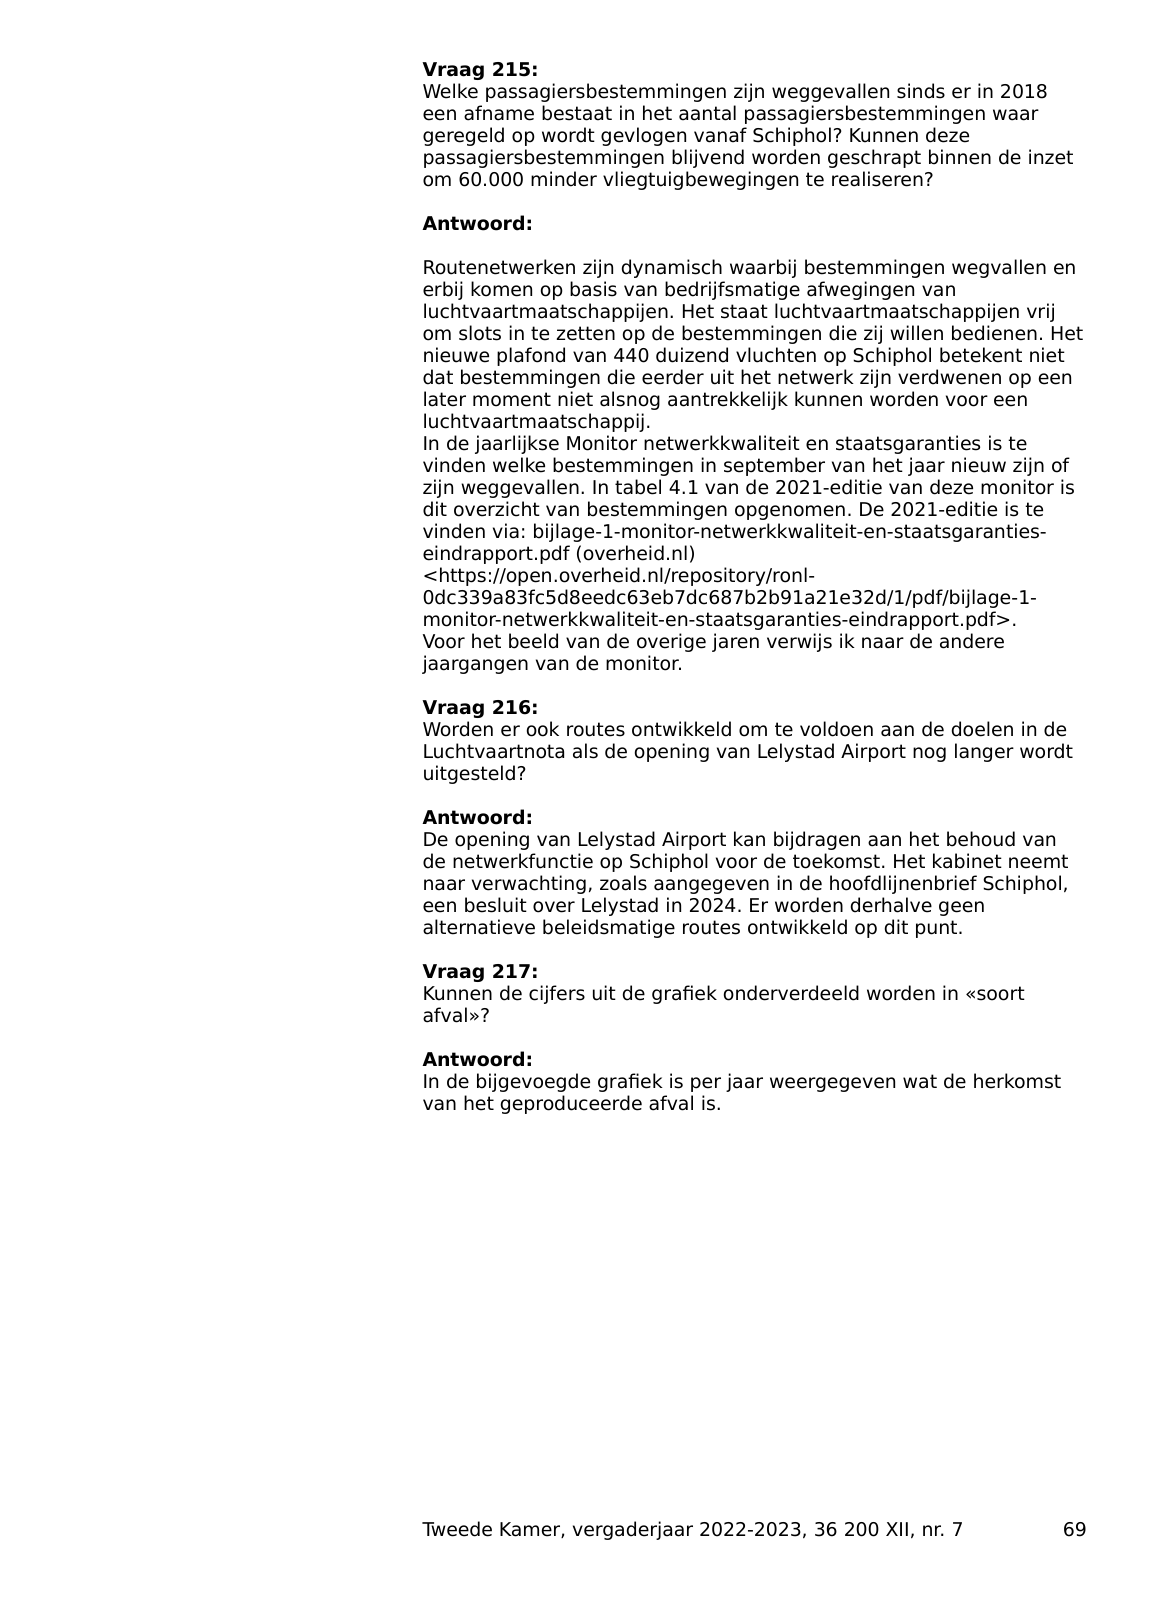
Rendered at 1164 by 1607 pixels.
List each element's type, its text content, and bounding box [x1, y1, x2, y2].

subtitle Antwoord: [422, 213, 1087, 235]
text In de jaarlijkse Monitor netwerkkwaliteit en staatsgaranties is te vinden welke bestemmingen in september van het jaar nieuw zijn of zijn weggevallen. In tabel 4.1 van de 2021-editie van deze monitor is dit overzicht van bestemmingen opgenomen. De 2021-editie is te vinden via: bijlage-1-monitor-netwerkkwaliteit-en-staatsgaranties-eindrapport.pdf (overheid.nl) <https://open.overheid.nl/repository/ronl-0dc339a83fc5d8eedc63eb7dc687b2b91a21e32d/1/pdf/bijlage-1-monitor-netwerkkwaliteit-en-staatsgaranties-eindrapport.pdf>. [422, 433, 1087, 631]
subtitle Antwoord: [422, 807, 1087, 829]
text De opening van Lelystad Airport kan bijdragen aan het behoud van de netwerkfunctie op Schiphol voor de toekomst. Het kabinet neemt naar verwachting, zoals aangegeven in de hoofdlijnenbrief Schiphol, een besluit over Lelystad in 2024. Er worden derhalve geen alternatieve beleidsmatige routes ontwikkeld op dit punt. [422, 829, 1087, 939]
subtitle Vraag 215: [422, 59, 1087, 81]
text In de bijgevoegde grafiek is per jaar weergegeven wat de herkomst van het geproduceerde afval is. [422, 1071, 1087, 1115]
text Routenetwerken zijn dynamisch waarbij bestemmingen wegvallen en erbij komen op basis van bedrijfsmatige afwegingen van luchtvaartmaatschappijen. Het staat luchtvaartmaatschappijen vrij om slots in te zetten op de bestemmingen die zij willen bedienen. Het nieuwe plafond van 440 duizend vluchten op Schiphol betekent niet dat bestemmingen die eerder uit het netwerk zijn verdwenen op een later moment niet alsnog aantrekkelijk kunnen worden voor een luchtvaartmaatschappij. [422, 257, 1087, 433]
text Kunnen de cijfers uit de grafiek onderverdeeld worden in «soort afval»? [422, 983, 1087, 1027]
text Voor het beeld van de overige jaren verwijs ik naar de andere jaargangen van de monitor. [422, 631, 1087, 675]
text Worden er ook routes ontwikkeld om te voldoen aan de doelen in de Luchtvaartnota als de opening van Lelystad Airport nog langer wordt uitgesteld? [422, 719, 1087, 785]
text Welke passagiersbestemmingen zijn weggevallen sinds er in 2018 een afname bestaat in het aantal passagiersbestemmingen waar geregeld op wordt gevlogen vanaf Schiphol? Kunnen deze passagiersbestemmingen blijvend worden geschrapt binnen de inzet om 60.000 minder vliegtuigbewegingen te realiseren? [422, 81, 1087, 191]
subtitle Vraag 216: [422, 697, 1087, 719]
subtitle Antwoord: [422, 1049, 1087, 1071]
subtitle Vraag 217: [422, 961, 1087, 983]
